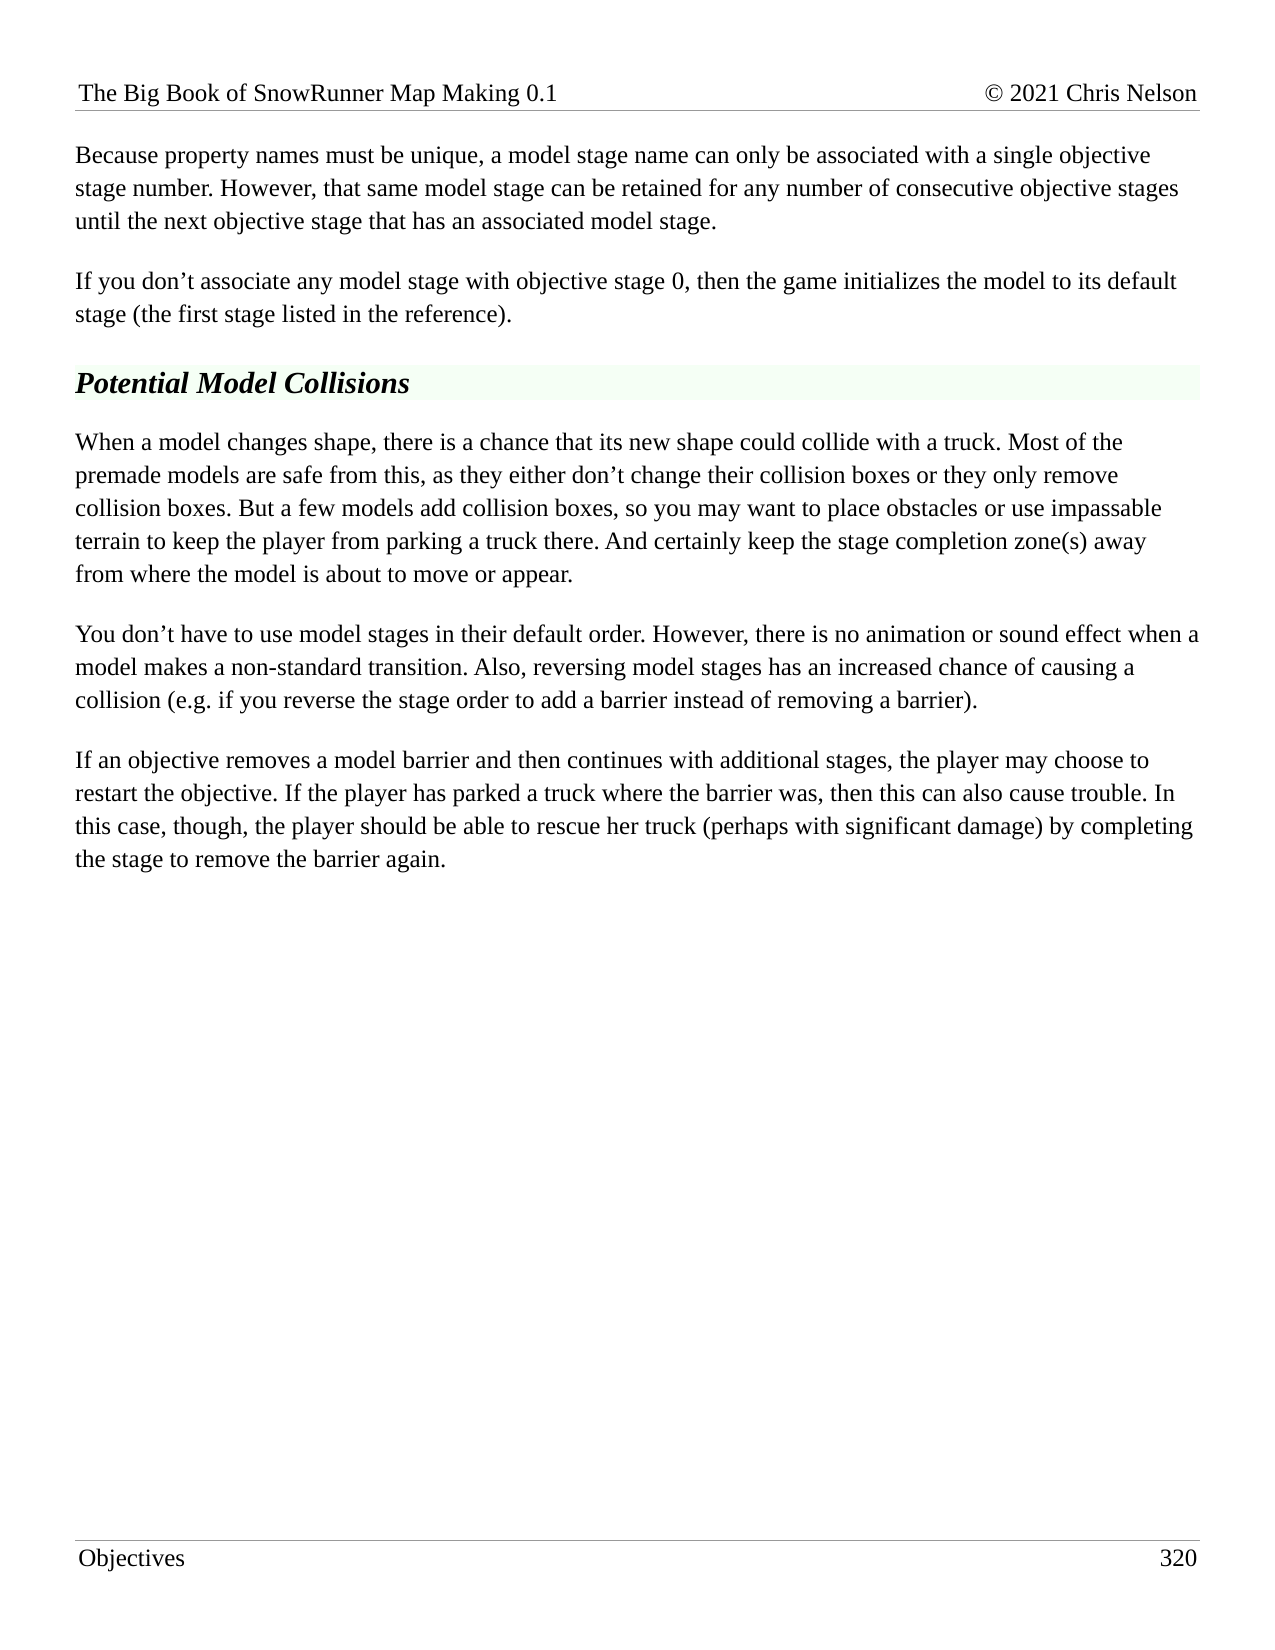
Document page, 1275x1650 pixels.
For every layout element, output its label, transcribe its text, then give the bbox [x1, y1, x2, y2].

subtitle Potential Model Collisions [75, 365, 1200, 400]
text You don’t have to use model stages in their default order. However, there is no animation or sound effect when a model makes a non-standard transition. Also, reversing model stages has an increased chance of causing a collision (e.g. if you reverse the stage order to add a barrier instead of removing a barrier). [75, 619, 1200, 714]
text Because property names must be unique, a model stage name can only be associated with a single objective stage number. However, that same model stage can be retained for any number of consecutive objective stages until the next objective stage that has an associated model stage. [75, 140, 1200, 235]
text If an objective removes a model barrier and then continues with additional stages, the player may choose to restart the objective. If the player has parked a truck where the barrier was, then this can also cause trouble. In this case, though, the player should be able to rescue her truck (perhaps with significant damage) by completing the stage to remove the barrier again. [75, 745, 1200, 873]
text If you don’t associate any model stage with objective stage 0, then the game initializes the model to its default stage (the first stage listed in the reference). [75, 266, 1200, 328]
text When a model changes shape, there is a chance that its new shape could collide with a truck. Most of the premade models are safe from this, as they either don’t change their collision boxes or they only remove collision boxes. But a few models add collision boxes, so you may want to place obstacles or use impassable terrain to keep the player from parking a truck there. And certainly keep the stage completion zone(s) away from where the model is about to move or appear. [75, 427, 1200, 588]
